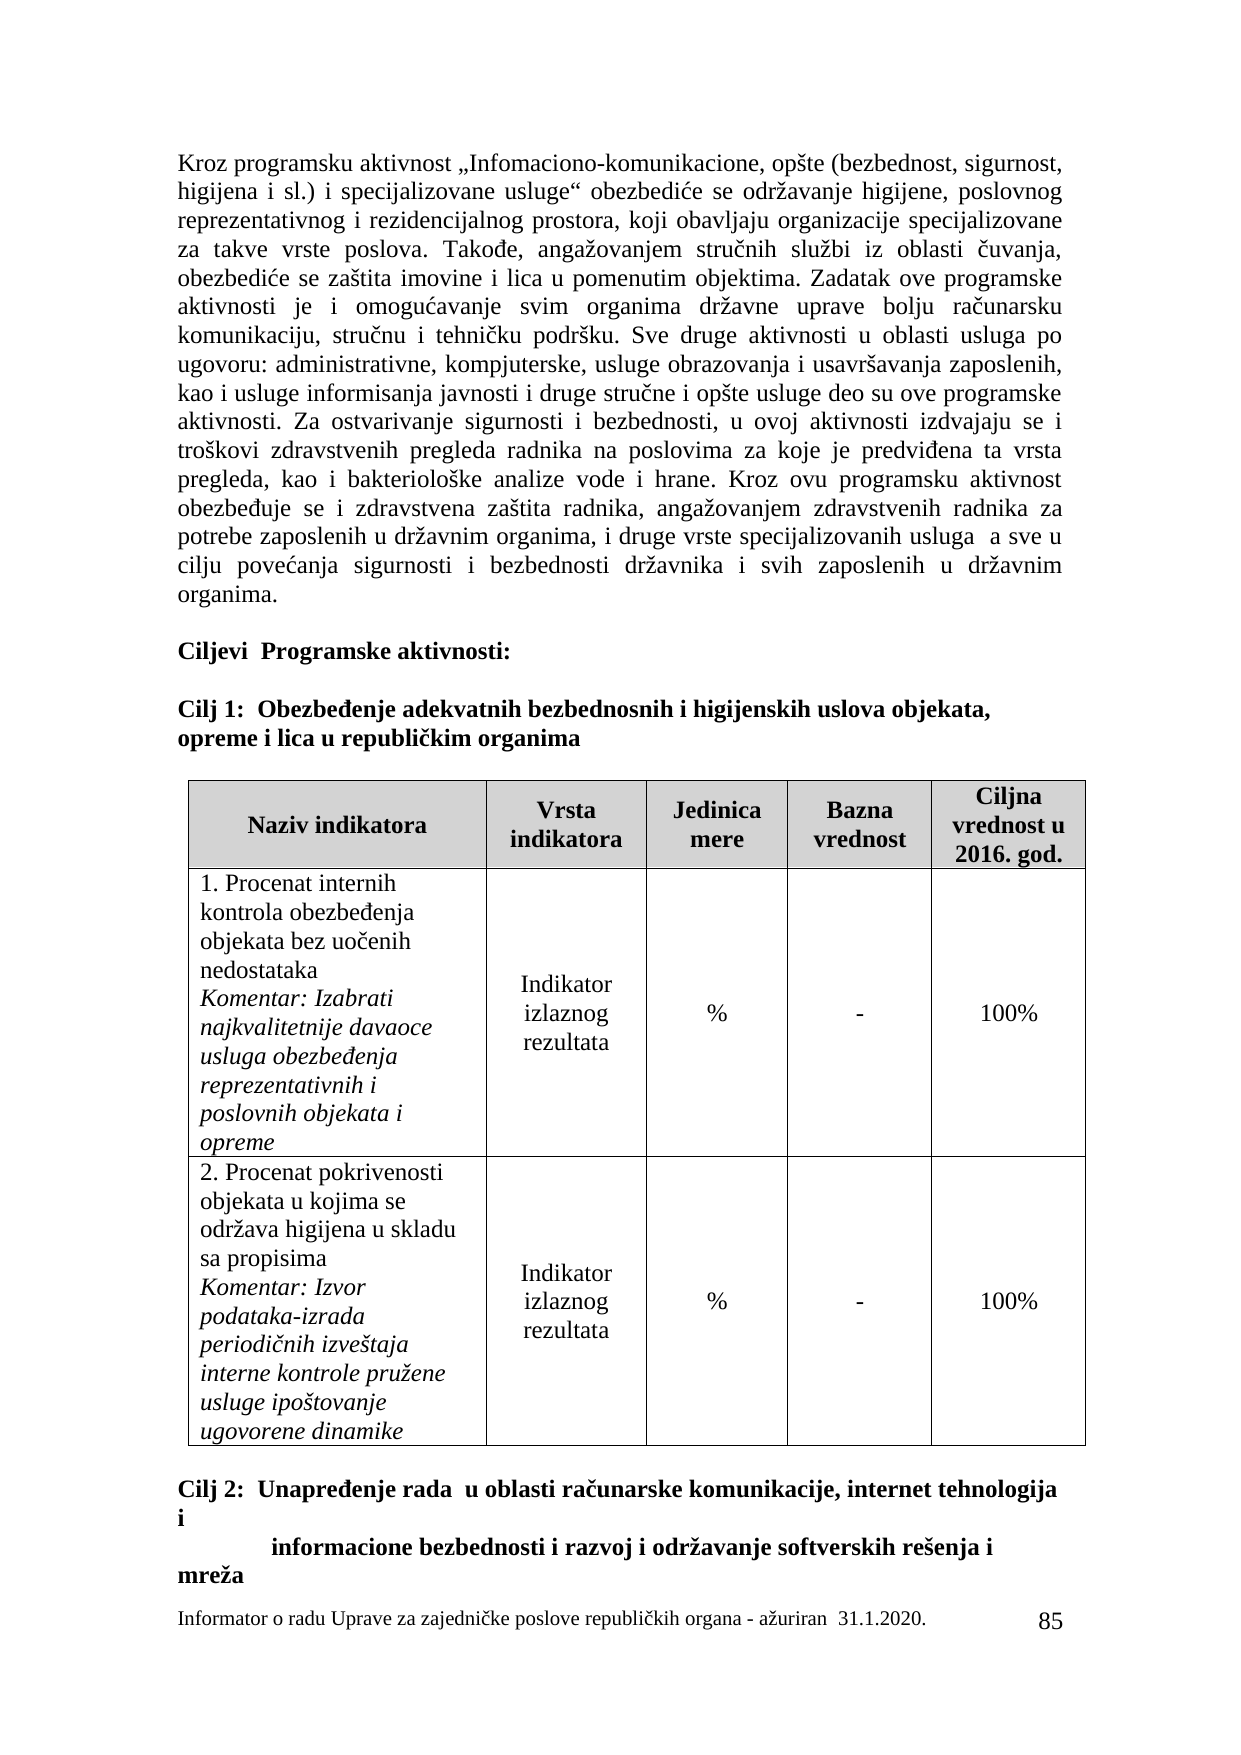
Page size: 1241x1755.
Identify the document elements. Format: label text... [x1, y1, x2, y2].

table_cell 2. Procenat pokrivenosti objekata u kojima se održava higijena u skladu sa propisima Komentar: Izvor podataka-izrada periodičnih izveštaja interne kontrole pružene usluge ipoštovanje ugovorene dinamike [189, 1157, 486, 1444]
table_header Cilјna vrednost u 2016. god. [932, 781, 1085, 867]
table_header Bazna vrednost [788, 781, 931, 867]
text Cilј 1: Obezbeđenje adekvatnih bezbednosnih i higijenskih uslova objekata, opreme i lica u republičkim organima [177, 694, 1063, 751]
table_cell % [647, 869, 787, 1156]
text Cilјevi Programske aktivnosti: [177, 608, 1063, 665]
table_header Jedinica mere [647, 781, 787, 867]
table_cell Indikator izlaznog rezultata [487, 869, 646, 1156]
table_cell 1. Procenat internih kontrola obezbeđenja objekata bez uočenih nedostataka Komentar: Izabrati najkvalitetnije davaoce usluga obezbeđenja reprezentativnih i poslovnih objekata i opreme [189, 869, 486, 1156]
table_cell % [647, 1157, 787, 1444]
table_cell 100% [932, 869, 1085, 1156]
table_cell - [788, 869, 931, 1156]
table_header Naziv indikatora [189, 781, 486, 867]
table_cell 100% [932, 1157, 1085, 1444]
table_header Vrsta indikatora [487, 781, 646, 867]
text informacione bezbednosti i razvoj i održavanje softverskih rešenja i mreža [177, 1532, 1063, 1589]
text Kroz programsku aktivnost „Infomaciono-komunikacione, opšte (bezbednost, sigurnost, higijena i sl.) i specijalizovane usluge“ obezbediće se održavanje higijene, poslovnog reprezentativnog i rezidencijalnog prostora, koji obavlјaju organizacije specijalizovane za takve vrste poslova. Takođe, angažovanjem stručnih službi iz oblasti čuvanja, obezbediće se zaštita imovine i lica u pomenutim objektima. Zadatak ove programske aktivnosti je i omogućavanje svim organima državne uprave bolјu računarsku komunikaciju, stručnu i tehničku podršku. Sve druge aktivnosti u oblasti usluga po ugovoru: administrativne, kompjuterske, usluge obrazovanja i usavršavanja zaposlenih, kao i usluge informisanja javnosti i druge stručne i opšte usluge deo su ove programske aktivnosti. Za ostvarivanje sigurnosti i bezbednosti, u ovoj aktivnosti izdvajaju se i troškovi zdravstvenih pregleda radnika na poslovima za koje je predviđena ta vrsta pregleda, kao i bakteriološke analize vode i hrane. Kroz ovu programsku aktivnost obezbeđuje se i zdravstvena zaštita radnika, angažovanjem zdravstvenih radnika za potrebe zaposlenih u državnim organima, i druge vrste specijalizovanih usluga a sve u cilјu povećanja sigurnosti i bezbednosti državnika i svih zaposlenih u državnim organima. [177, 148, 1063, 608]
table_cell Indikator izlaznog rezultata [487, 1157, 646, 1444]
text Cilј 2: Unapređenje rada u oblasti računarske komunikacije, internet tehnologija i [177, 1474, 1063, 1532]
table_cell - [788, 1157, 931, 1444]
